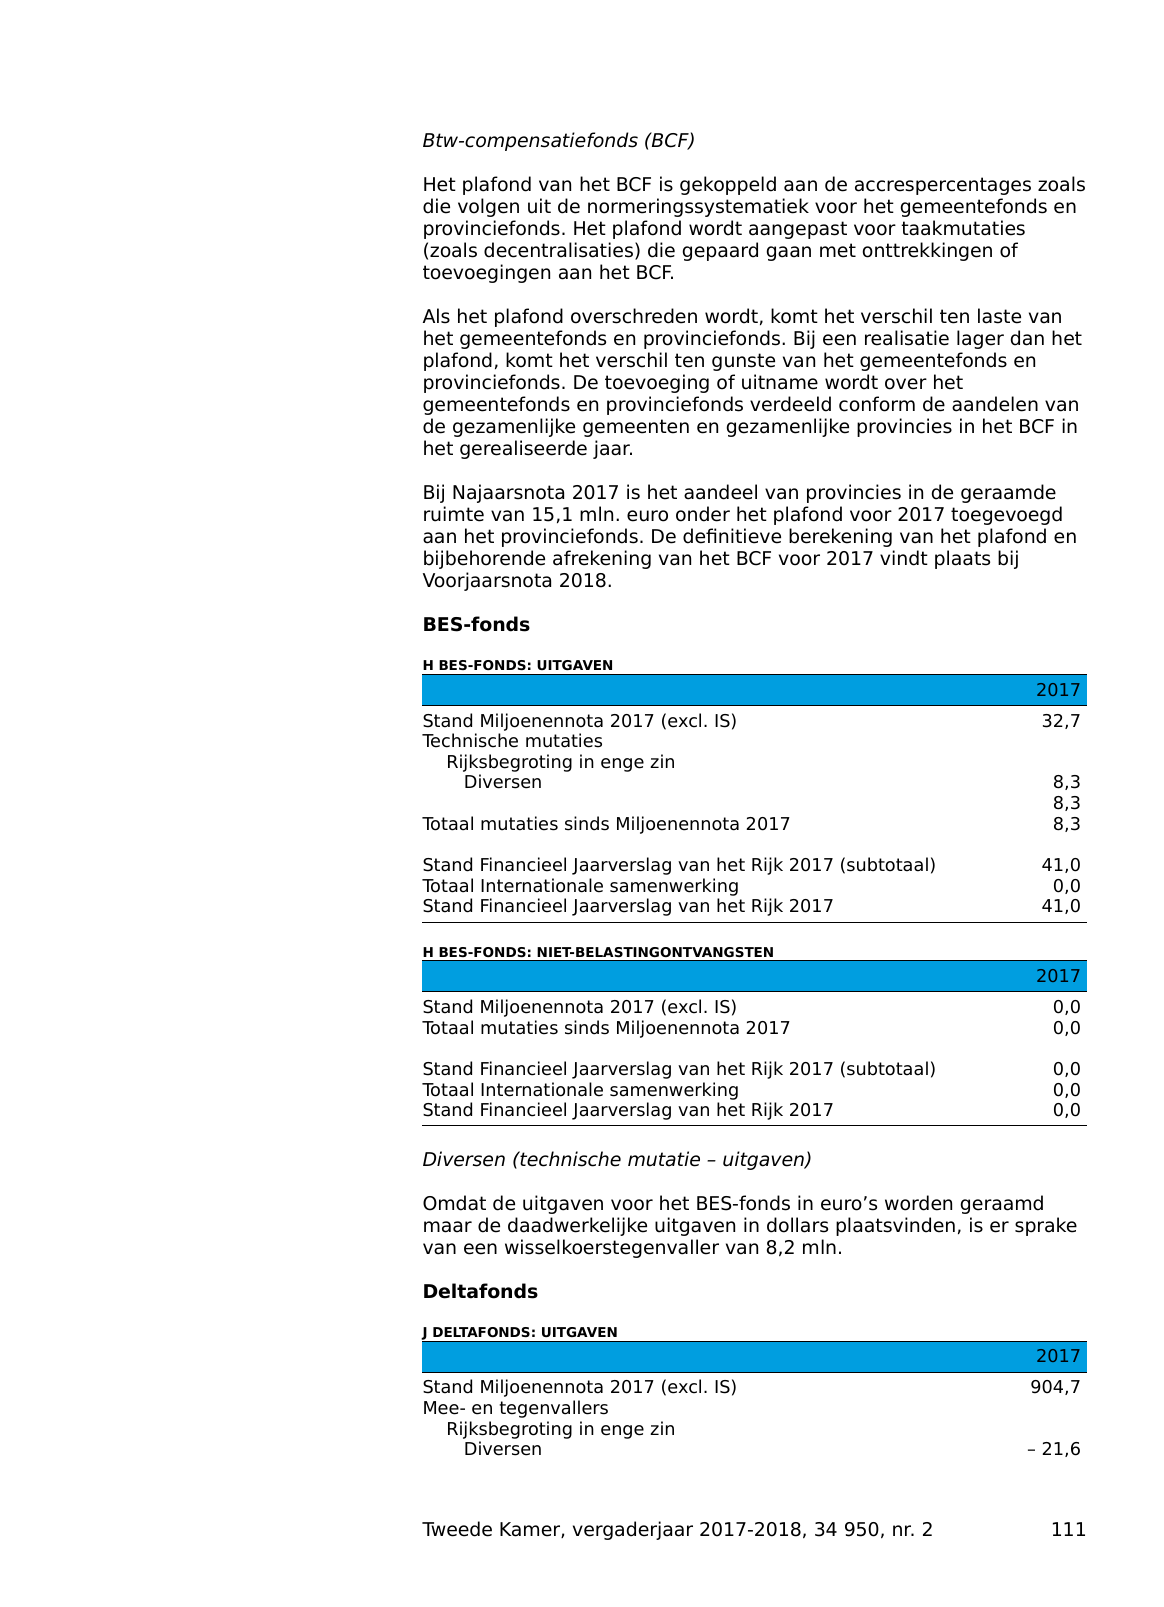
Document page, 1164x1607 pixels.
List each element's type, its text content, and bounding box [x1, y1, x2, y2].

text Het plafond van het BCF is gekoppeld aan de accrespercentages zoals die volgen uit de normeringssystematiek voor het gemeentefonds en provinciefonds. Het plafond wordt aangepast voor taakmutaties (zoals decentralisaties) die gepaard gaan met onttrekkingen of toevoegingen aan het BCF. [422, 174, 1087, 284]
table_cell Diversen [458, 1439, 968, 1460]
table_cell Stand Financieel Jaarverslag van het Rijk 2017 (subtotaal) [422, 1059, 968, 1079]
subtitle Diversen (technische mutatie – uitgaven) [422, 1149, 1087, 1171]
table_cell Stand Financieel Jaarverslag van het Rijk 2017 [422, 1100, 968, 1125]
table_cell Rijksbegroting in enge zin [440, 1419, 968, 1439]
table_cell 2017 [969, 1342, 1087, 1372]
table_header H BES-FONDS: UITGAVEN [422, 658, 1087, 674]
table_cell 2017 [969, 961, 1087, 991]
table_cell [422, 752, 440, 772]
table_cell – 21,6 [969, 1439, 1087, 1460]
table_cell [969, 1419, 1087, 1439]
text Als het plafond overschreden wordt, komt het verschil ten laste van het gemeentefonds en provinciefonds. Bij een realisatie lager dan het plafond, komt het verschil ten gunste van het gemeentefonds en provinciefonds. De toevoeging of uitname wordt over het gemeentefonds en provinciefonds verdeeld conform de aandelen van de gezamenlijke gemeenten en gezamenlijke provincies in het BCF in het gerealiseerde jaar. [422, 306, 1087, 460]
table_cell [969, 752, 1087, 772]
table_cell [422, 1342, 968, 1372]
subtitle Deltafonds [422, 1281, 1087, 1303]
text Omdat de uitgaven voor het BES-fonds in euro’s worden geraamd maar de daadwerkelijke uitgaven in dollars plaatsvinden, is er sprake van een wisselkoerstegenvaller van 8,2 mln. [422, 1193, 1087, 1259]
table_cell 0,0 [969, 1018, 1087, 1038]
table_cell 0,0 [969, 1059, 1087, 1079]
table_cell [969, 1398, 1087, 1418]
table_cell [458, 834, 968, 855]
table_cell [422, 793, 440, 814]
table_cell 0,0 [969, 876, 1087, 896]
table_cell [422, 834, 440, 855]
table_cell [422, 773, 440, 793]
table_cell Mee- en tegenvallers [422, 1398, 968, 1418]
table_cell 8,3 [969, 793, 1087, 814]
table_cell Totaal mutaties sinds Miljoenennota 2017 [422, 814, 968, 834]
subtitle Btw-compensatiefonds (BCF) [422, 130, 1087, 152]
table_cell Totaal Internationale samenwerking [422, 876, 968, 896]
table_cell 0,0 [969, 992, 1087, 1018]
table_cell [440, 834, 458, 855]
table_header J DELTAFONDS: UITGAVEN [422, 1325, 1087, 1341]
table_cell 8,3 [969, 773, 1087, 793]
table_cell [969, 1038, 1087, 1059]
table_cell [422, 961, 968, 991]
table_cell [458, 793, 968, 814]
table_cell Stand Financieel Jaarverslag van het Rijk 2017 [422, 896, 968, 922]
table_cell [422, 1419, 440, 1439]
table_cell Technische mutaties [422, 731, 968, 752]
table_cell 904,7 [969, 1373, 1087, 1398]
table_cell [440, 1439, 458, 1460]
table_header H BES-FONDS: NIET-BELASTINGONTVANGSTEN [422, 945, 1087, 960]
table_cell 0,0 [969, 1100, 1087, 1125]
table_cell Stand Miljoenennota 2017 (excl. IS) [422, 706, 968, 731]
table_cell [422, 1439, 440, 1460]
text Bij Najaarsnota 2017 is het aandeel van provincies in de geraamde ruimte van 15,1 mln. euro onder het plafond voor 2017 toegevoegd aan het provinciefonds. De definitieve berekening van het plafond en bijbehorende afrekening van het BCF voor 2017 vindt plaats bij Voorjaarsnota 2018. [422, 482, 1087, 592]
table_cell Rijksbegroting in enge zin [440, 752, 968, 772]
table_cell Stand Financieel Jaarverslag van het Rijk 2017 (subtotaal) [422, 855, 968, 876]
table_cell [440, 793, 458, 814]
table_cell 41,0 [969, 855, 1087, 876]
table_cell [422, 675, 968, 705]
subtitle BES-fonds [422, 614, 1087, 636]
table_cell [969, 834, 1087, 855]
table_cell 8,3 [969, 814, 1087, 834]
table_cell 41,0 [969, 896, 1087, 922]
table_cell Diversen [458, 773, 968, 793]
table_cell [422, 1038, 968, 1059]
table_cell Stand Miljoenennota 2017 (excl. IS) [422, 1373, 968, 1398]
table_cell Totaal Internationale samenwerking [422, 1080, 968, 1100]
table_cell [440, 773, 458, 793]
table_cell 32,7 [969, 706, 1087, 731]
table_cell Stand Miljoenennota 2017 (excl. IS) [422, 992, 968, 1018]
table_cell 0,0 [969, 1080, 1087, 1100]
table_cell 2017 [969, 675, 1087, 705]
table_cell Totaal mutaties sinds Miljoenennota 2017 [422, 1018, 968, 1038]
table_cell [969, 731, 1087, 752]
